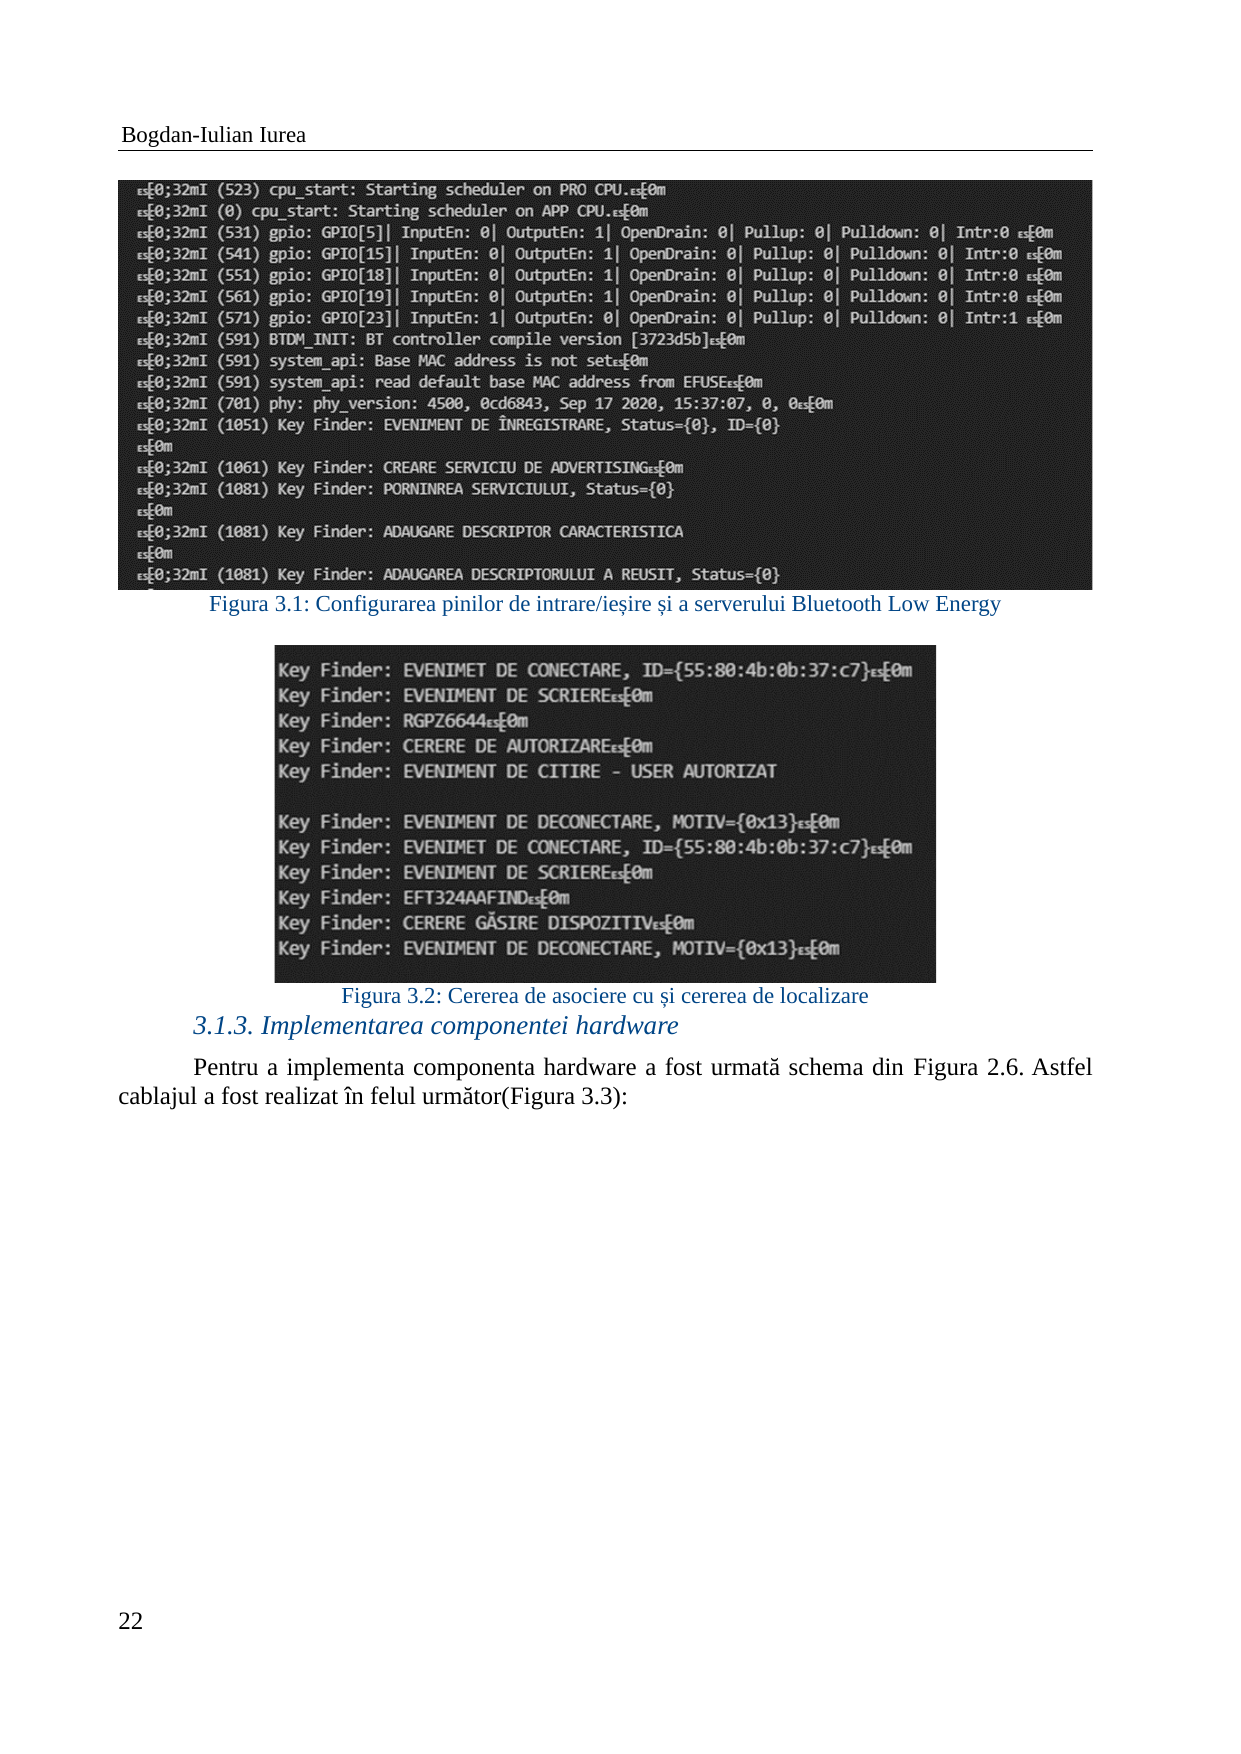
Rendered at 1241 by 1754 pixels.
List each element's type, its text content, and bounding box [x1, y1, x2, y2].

picture [118, 180, 1093, 590]
subtitle Implementarea componentei hardware [193, 983, 1093, 1040]
text Figura 3.1: Configurarea pinilor de intrare/ieșire și a serverului Bluetooth Low Energy [118, 590, 1093, 616]
text Pentru a implementa componenta hardware a fost urmată schema din Figura 2.6. Astfel cablajul a fost realizat în felul următor(Figura 3.3): [118, 1052, 1093, 1110]
picture [274, 645, 937, 983]
text Figura 3.2: Cererea de asociere cu și cererea de localizare [274, 983, 936, 1009]
